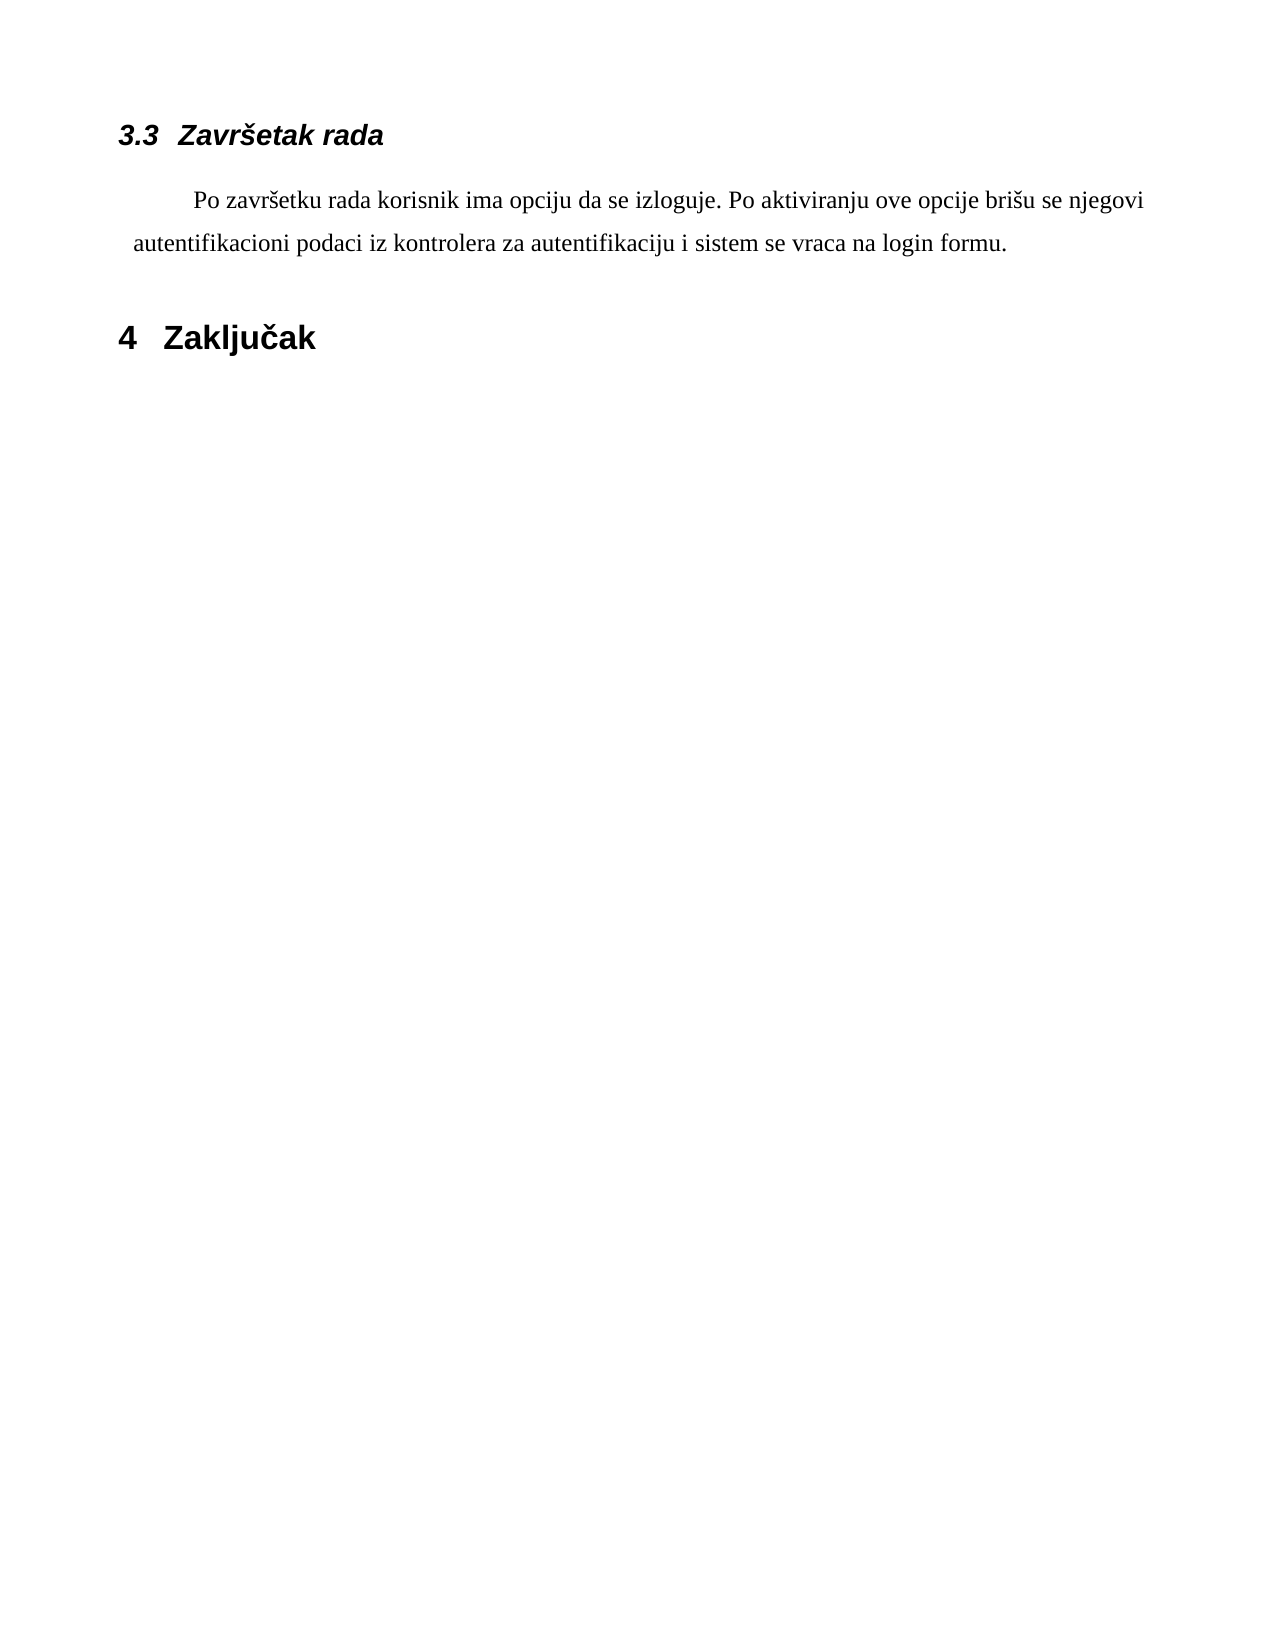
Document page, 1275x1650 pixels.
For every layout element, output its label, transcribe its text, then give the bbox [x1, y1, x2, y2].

text Po završetku rada korisnik ima opciju da se izloguje. Po aktiviranju ove opcije brišu se njegovi autentifikacioni podaci iz kontrolera za autentifikaciju i sistem se vraca na login formu. [133, 185, 1145, 257]
subtitle Završetak rada [118, 118, 1157, 152]
subtitle Zaključak [118, 317, 1157, 356]
